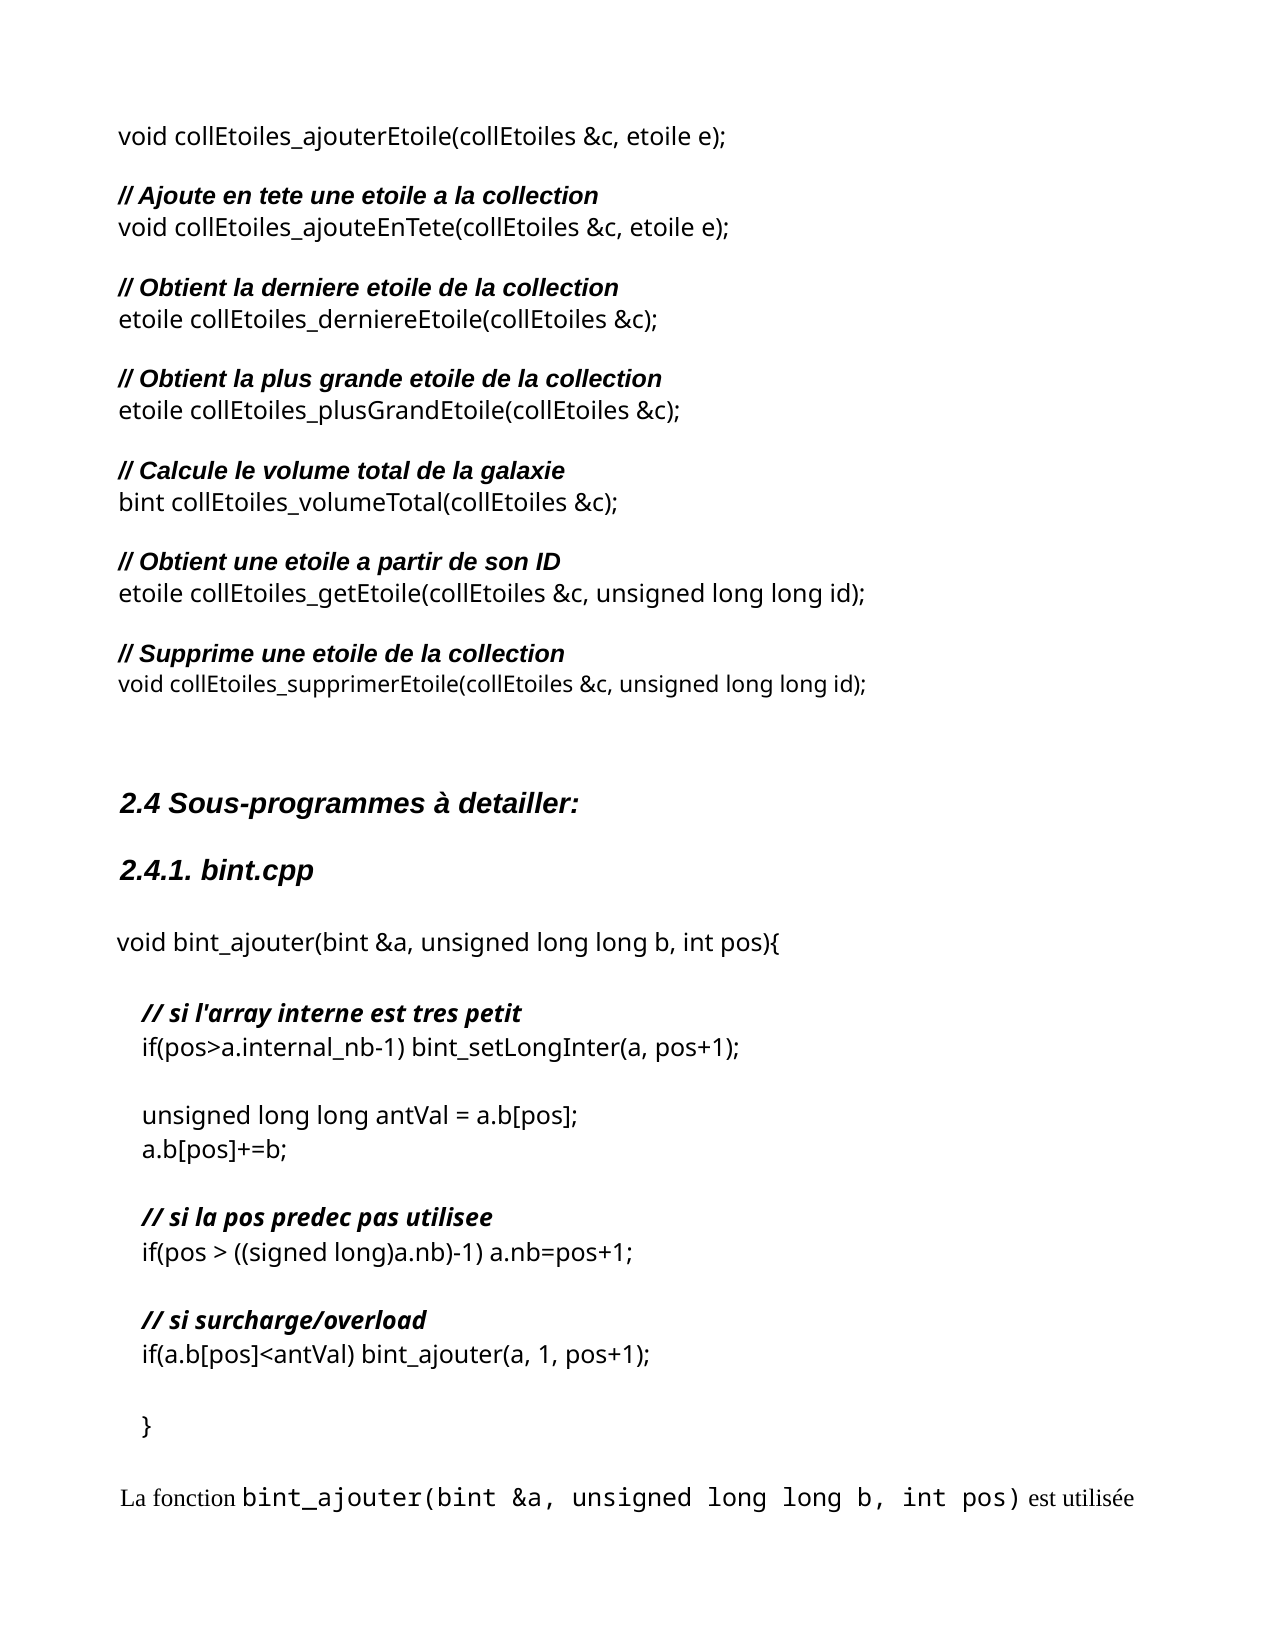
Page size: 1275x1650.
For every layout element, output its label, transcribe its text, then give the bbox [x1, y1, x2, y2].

text void collEtoiles_supprimerEtoile(collEtoiles &c, unsigned long long id); [118, 667, 1157, 699]
text // Ajoute en tete une etoile a la collection [118, 181, 1157, 210]
subtitle // si l'array interne est tres petit if(pos>a.internal_nb-1) bint_setLongInter(a, pos+1); unsigned long long antVal = a.b[pos]; a.b[pos]+=b; // si la pos predec pas utilisee if(pos > ((signed long)a.nb)-1) a.nb=pos+1; // si surcharge/overload if(a.b[pos]<antVal) bint_ajouter(a, 1, pos+1); [142, 996, 1157, 1370]
text // Obtient la plus grande etoile de la collection [118, 364, 1157, 393]
text etoile collEtoiles_plusGrandEtoile(collEtoiles &c); [118, 393, 1157, 427]
text // Supprime une etoile de la collection [118, 639, 1157, 667]
subtitle } [142, 1408, 1157, 1467]
subtitle 2.4 Sous-programmes à detailler: 2.4.1. bint.cpp [120, 752, 1157, 887]
text void collEtoiles_ajouteEnTete(collEtoiles &c, etoile e); [118, 210, 1157, 244]
text etoile collEtoiles_getEtoile(collEtoiles &c, unsigned long long id); [118, 576, 1157, 610]
text // Obtient la derniere etoile de la collection [118, 272, 1157, 301]
text // Obtient une etoile a partir de son ID [118, 547, 1157, 576]
text void collEtoiles_ajouterEtoile(collEtoiles &c, etoile e); [118, 118, 1157, 152]
text // Calcule le volume total de la galaxie [118, 456, 1157, 484]
text La fonction bint_ajouter(bint &a, unsigned long long b, int pos) est utilisée [120, 1480, 1157, 1514]
text bint collEtoiles_volumeTotal(collEtoiles &c); [118, 484, 1157, 518]
text etoile collEtoiles_derniereEtoile(collEtoiles &c); [118, 301, 1157, 335]
subtitle void bint_ajouter(bint &a, unsigned long long b, int pos){ [117, 924, 1157, 958]
